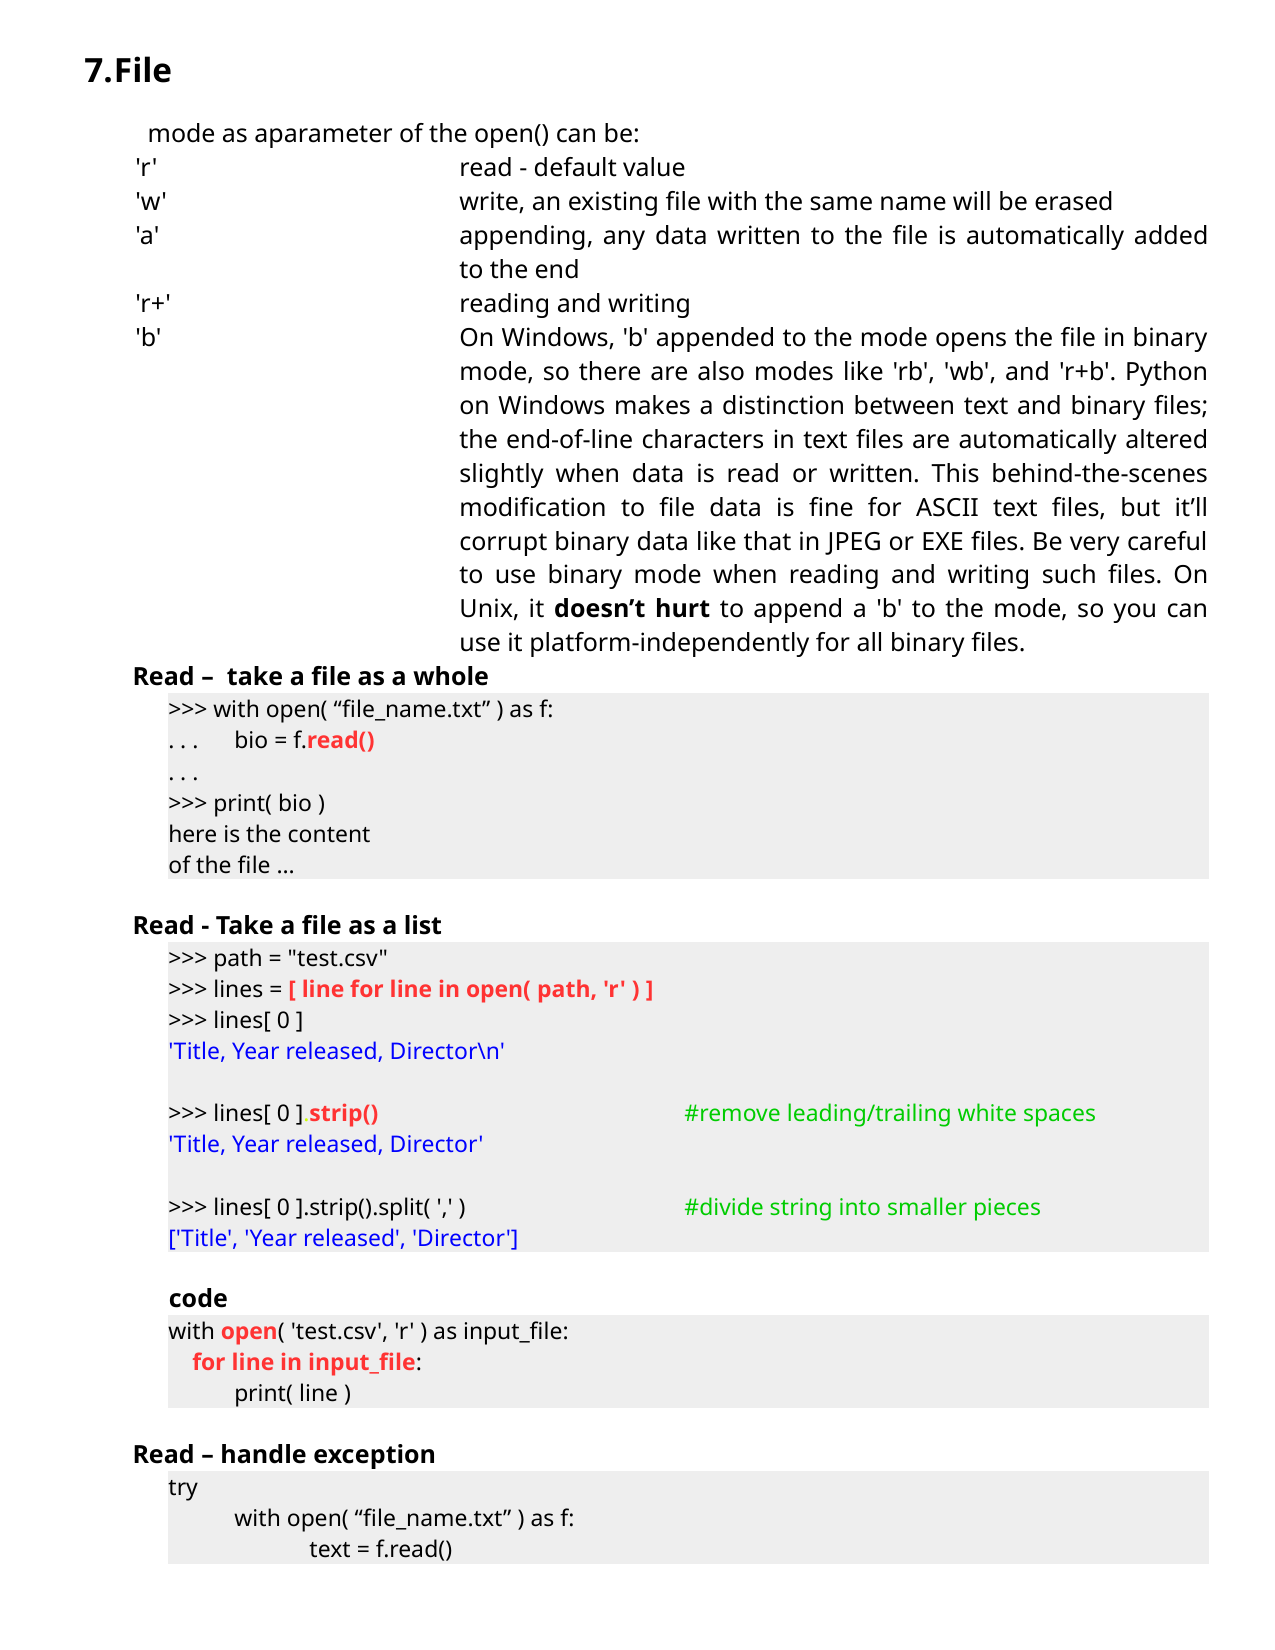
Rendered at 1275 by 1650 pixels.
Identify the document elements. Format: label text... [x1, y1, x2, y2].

text 'Title, Year released, Director' [168, 1128, 1209, 1159]
text . . . [168, 755, 1209, 786]
subtitle File [84, 46, 1209, 92]
text >>> with open( “file_name.txt” ) as f: [168, 693, 1209, 724]
text of the file ... [168, 848, 1209, 879]
text >>> lines[ 0 ].strip().split( ',' ) #divide string into smaller pieces [168, 1190, 1209, 1221]
text here is the content [168, 817, 1209, 848]
text for line in input_file: [168, 1346, 1209, 1377]
list 'r+' reading and writing [135, 286, 1209, 320]
text code [168, 1281, 1209, 1315]
text Read – take a file as a whole [132, 659, 1209, 693]
text >>> lines[ 0 ] [168, 1004, 1209, 1035]
text text = f.read() [168, 1533, 1209, 1564]
text >>> lines[ 0 ].strip() #remove leading/trailing white spaces [168, 1097, 1209, 1128]
text Read - Take a file as a list [132, 908, 1209, 942]
text ['Title', 'Year released', 'Director'] [168, 1221, 1209, 1252]
text with open( “file_name.txt” ) as f: [168, 1502, 1209, 1533]
text >>> lines = [ line for line in open( path, 'r' ) ] [168, 973, 1209, 1004]
text 'Title, Year released, Director\n' [168, 1035, 1209, 1066]
text try [168, 1471, 1209, 1502]
text >>> print( bio ) [168, 786, 1209, 817]
text Read – handle exception [132, 1437, 1209, 1471]
text . . . bio = f.read() [168, 724, 1209, 755]
list 'a' appending, any data written to the file is automatically added to the end [135, 218, 1209, 286]
text with open( 'test.csv', 'r' ) as input_file: [168, 1315, 1209, 1346]
text mode as aparameter of the open() can be: [132, 116, 1209, 150]
text >>> path = "test.csv" [168, 942, 1209, 973]
list 'r' read - default value [135, 150, 1209, 184]
list 'b' On Windows, 'b' appended to the mode opens the file in binary mode, so there are also modes like 'rb', 'wb', and 'r+b'. Python on Windows makes a distinction between text and binary files; the end-of-line characters in text files are automatically altered slightly when data is read or written. This behind-the-scenes modification to file data is fine for ASCII text files, but it’ll corrupt binary data like that in JPEG or EXE files. Be very careful to use binary mode when reading and writing such files. On Unix, it doesn’t hurt to append a 'b' to the mode, so you can use it platform-independently for all binary files. [135, 320, 1209, 659]
text print( line ) [168, 1377, 1209, 1408]
list 'w' write, an existing file with the same name will be erased [135, 184, 1209, 218]
